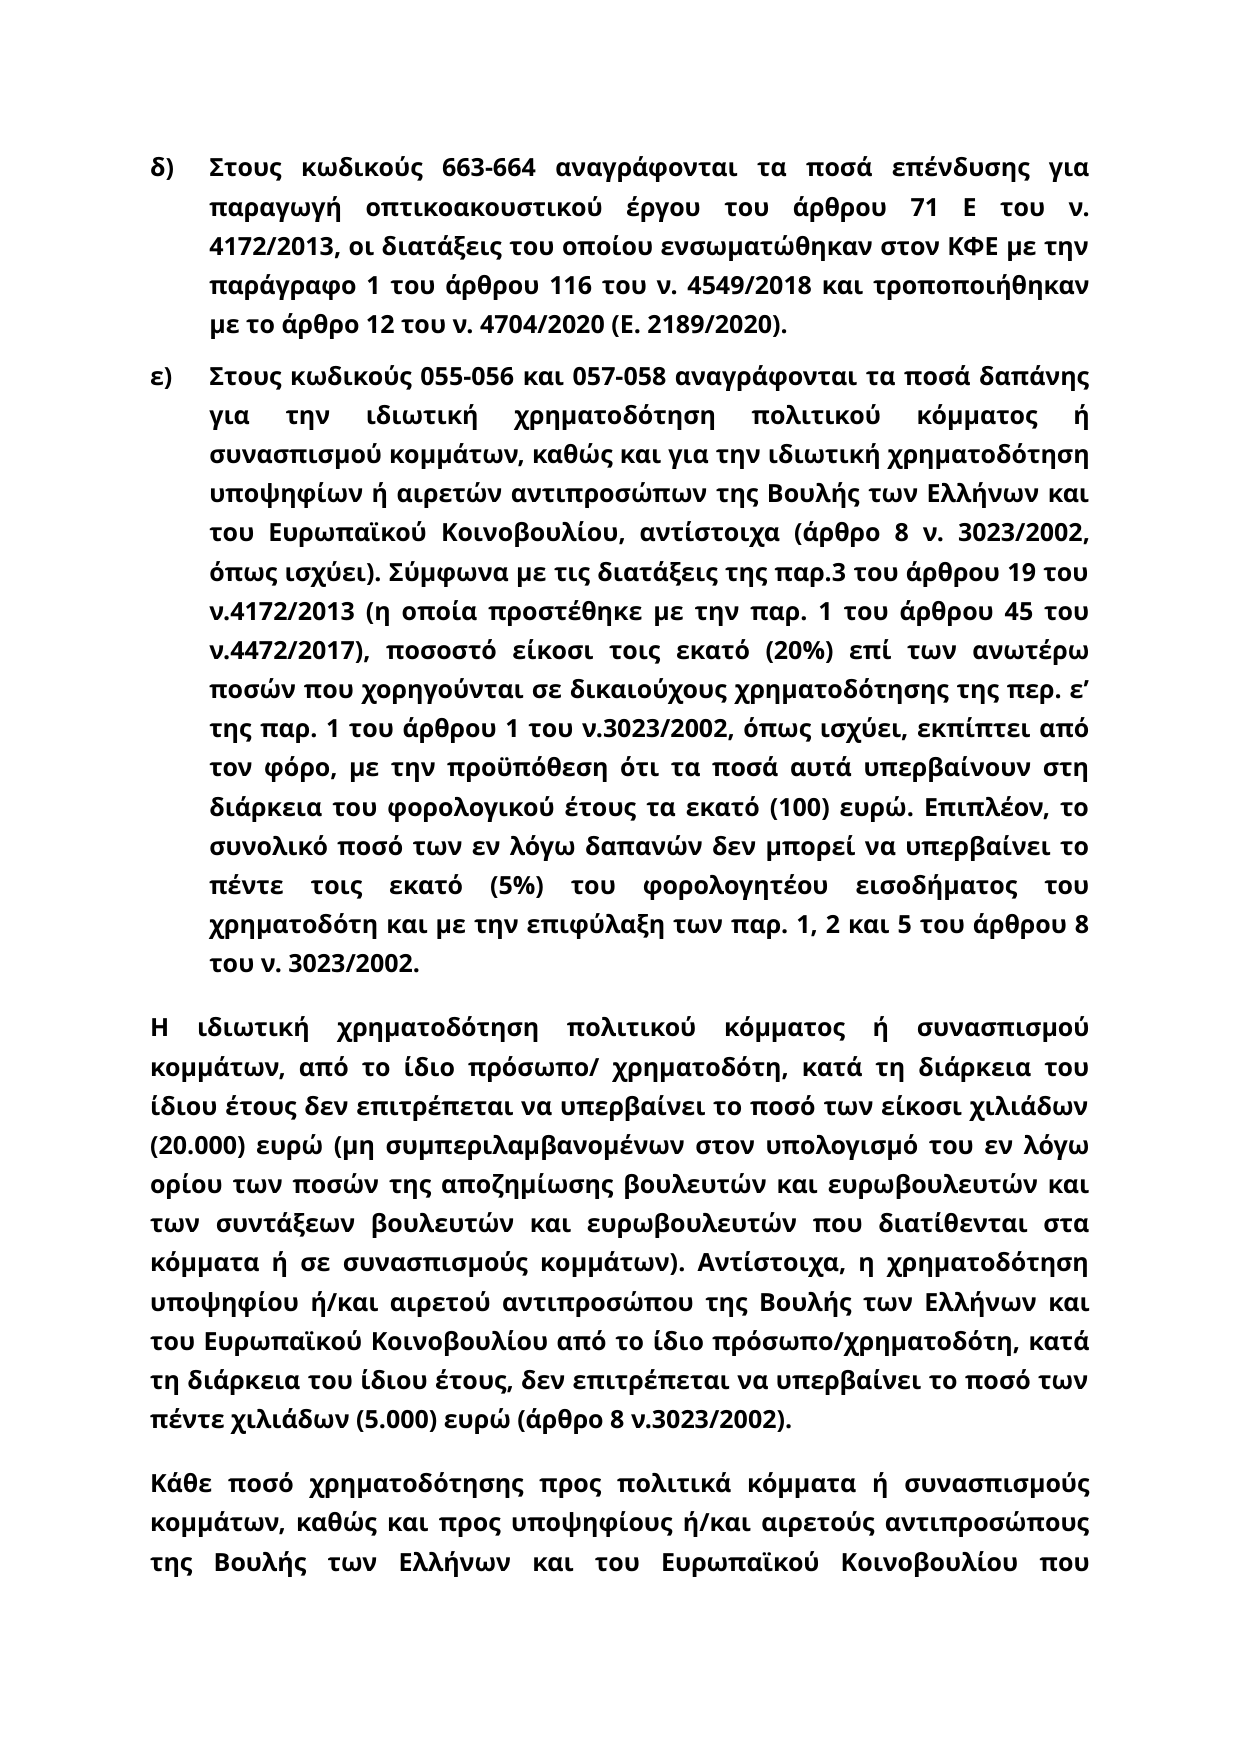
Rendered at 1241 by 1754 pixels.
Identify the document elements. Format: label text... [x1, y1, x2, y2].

list ε) Στους κωδικούς 055-056 και 057-058 αναγράφονται τα ποσά δαπάνης για την ιδιωτική χρηματοδότηση πολιτικού κόμματος ή συνασπισμού κομμάτων, καθώς και για την ιδιωτική χρηματοδότηση υποψηφίων ή αιρετών αντιπροσώπων της Βουλής των Ελλήνων και του Ευρωπαϊκού Κοινοβουλίου, αντίστοιχα (άρθρο 8 ν. 3023/2002, όπως ισχύει). Σύμφωνα με τις διατάξεις της παρ.3 του άρθρου 19 του ν.4172/2013 (η οποία προστέθηκε με την παρ. 1 του άρθρου 45 του ν.4472/2017), ποσοστό είκοσι τοις εκατό (20%) επί των ανωτέρω ποσών που χορηγούνται σε δικαιούχους χρηματοδότησης της περ. ε’ της παρ. 1 του άρθρου 1 του ν.3023/2002, όπως ισχύει, εκπίπτει από τον φόρο, με την προϋπόθεση ότι τα ποσά αυτά υπερβαίνουν στη διάρκεια του φορολογικού έτους τα εκατό (100) ευρώ. Επιπλέον, το συνολικό ποσό των εν λόγω δαπανών δεν μπορεί να υπερβαίνει το πέντε τοις εκατό (5%) του φορολογητέου εισοδήματος του χρηματοδότη και με την επιφύλαξη των παρ. 1, 2 και 5 του άρθρου 8 του ν. 3023/2002. [150, 358, 1090, 980]
text Κάθε ποσό χρηματοδότησης προς πολιτικά κόμματα ή συνασπισμούς κομμάτων, καθώς και προς υποψηφίους ή/και αιρετούς αντιπροσώπους της Βουλής των Ελλήνων και του Ευρωπαϊκού Κοινοβουλίου που [150, 1466, 1090, 1578]
list δ) Στους κωδικούς 663-664 αναγράφονται τα ποσά επένδυσης για παραγωγή οπτικοακουστικού έργου του άρθρου 71 Ε του ν. 4172/2013, οι διατάξεις του οποίου ενσωματώθηκαν στον ΚΦΕ με την παράγραφο 1 του άρθρου 116 του ν. 4549/2018 και τροποποιήθηκαν με το άρθρο 12 του ν. 4704/2020 (Ε. 2189/2020). [150, 150, 1090, 341]
text Η ιδιωτική χρηματοδότηση πολιτικού κόμματος ή συνασπισμού κομμάτων, από το ίδιο πρόσωπο/ χρηματοδότη, κατά τη διάρκεια του ίδιου έτους δεν επιτρέπεται να υπερβαίνει το ποσό των είκοσι χιλιάδων (20.000) ευρώ (μη συμπεριλαμβανομένων στον υπολογισμό του εν λόγω ορίου των ποσών της αποζημίωσης βουλευτών και ευρωβουλευτών και των συντάξεων βουλευτών και ευρωβουλευτών που διατίθενται στα κόμματα ή σε συνασπισμούς κομμάτων). Αντίστοιχα, η χρηματοδότηση υποψηφίου ή/και αιρετού αντιπροσώπου της Βουλής των Ελλήνων και του Ευρωπαϊκού Κοινοβουλίου από το ίδιο πρόσωπο/χρηματοδότη, κατά τη διάρκεια του ίδιου έτους, δεν επιτρέπεται να υπερβαίνει το ποσό των πέντε χιλιάδων (5.000) ευρώ (άρθρο 8 ν.3023/2002). [150, 1010, 1090, 1436]
